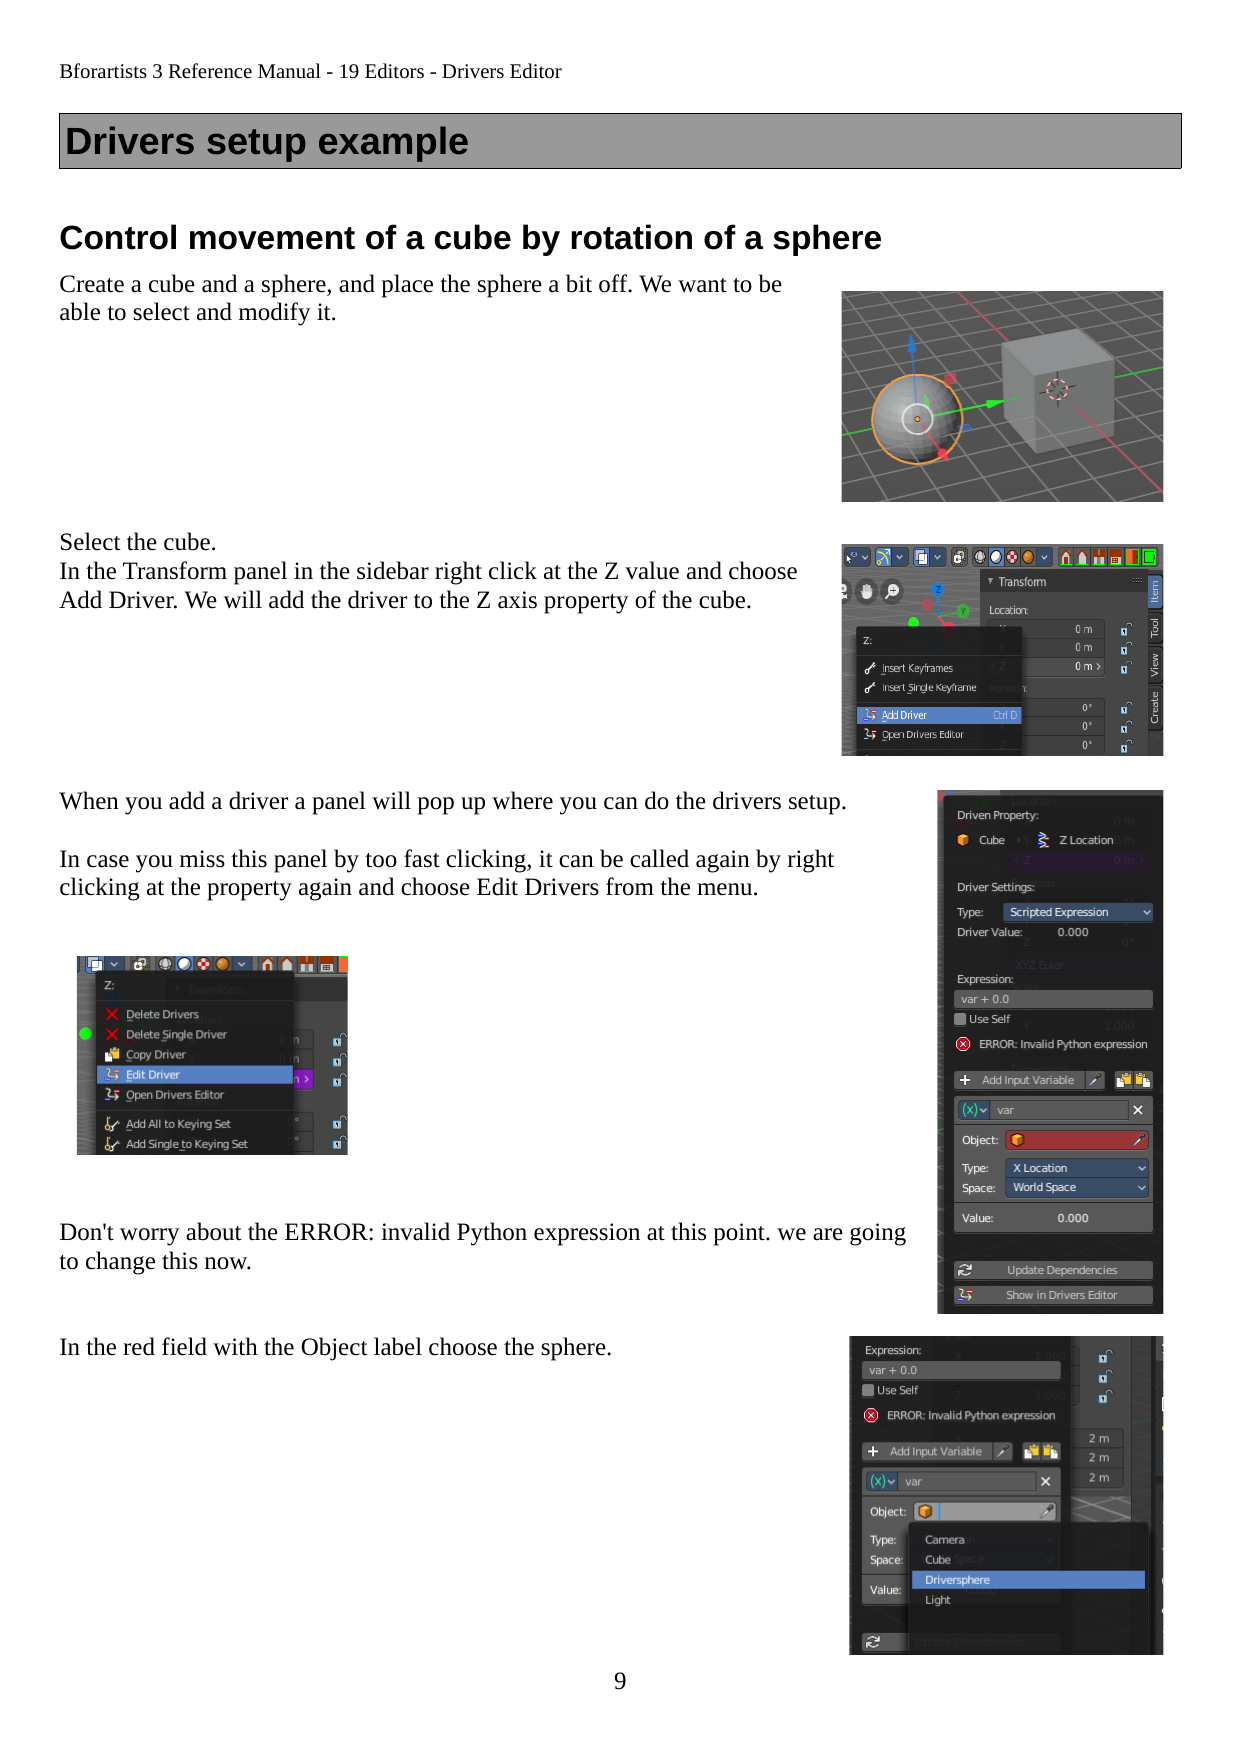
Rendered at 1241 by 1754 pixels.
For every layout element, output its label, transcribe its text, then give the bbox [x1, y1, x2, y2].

text Select the cube. [59, 527, 1181, 556]
subtitle Control movement of a cube by rotation of a sphere [59, 217, 1181, 256]
text In case you miss this panel by too fast clicking, it can be called again by right clicking at the property again and choose Edit Drivers from the menu. [59, 844, 937, 901]
table_header Drivers setup example [60, 114, 1181, 168]
picture [849, 1336, 1164, 1655]
picture [76, 956, 348, 1155]
picture [937, 790, 1164, 1314]
picture [841, 544, 1164, 756]
text In the red field with the Object label choose the sphere. [59, 1332, 1181, 1361]
text Create a cube and a sphere, and place the sphere a bit off. We want to be able to select and modify it. [59, 269, 1181, 326]
picture [841, 291, 1164, 502]
text When you add a driver a panel will pop up where you can do the drivers setup. [59, 786, 1181, 815]
text In the Transform panel in the sidebar right click at the Z value and choose Add Driver. We will add the driver to the Z axis property of the cube. [59, 556, 841, 614]
text Don't worry about the ERROR: invalid Python expression at this point. we are going to change this now. [59, 1217, 937, 1275]
